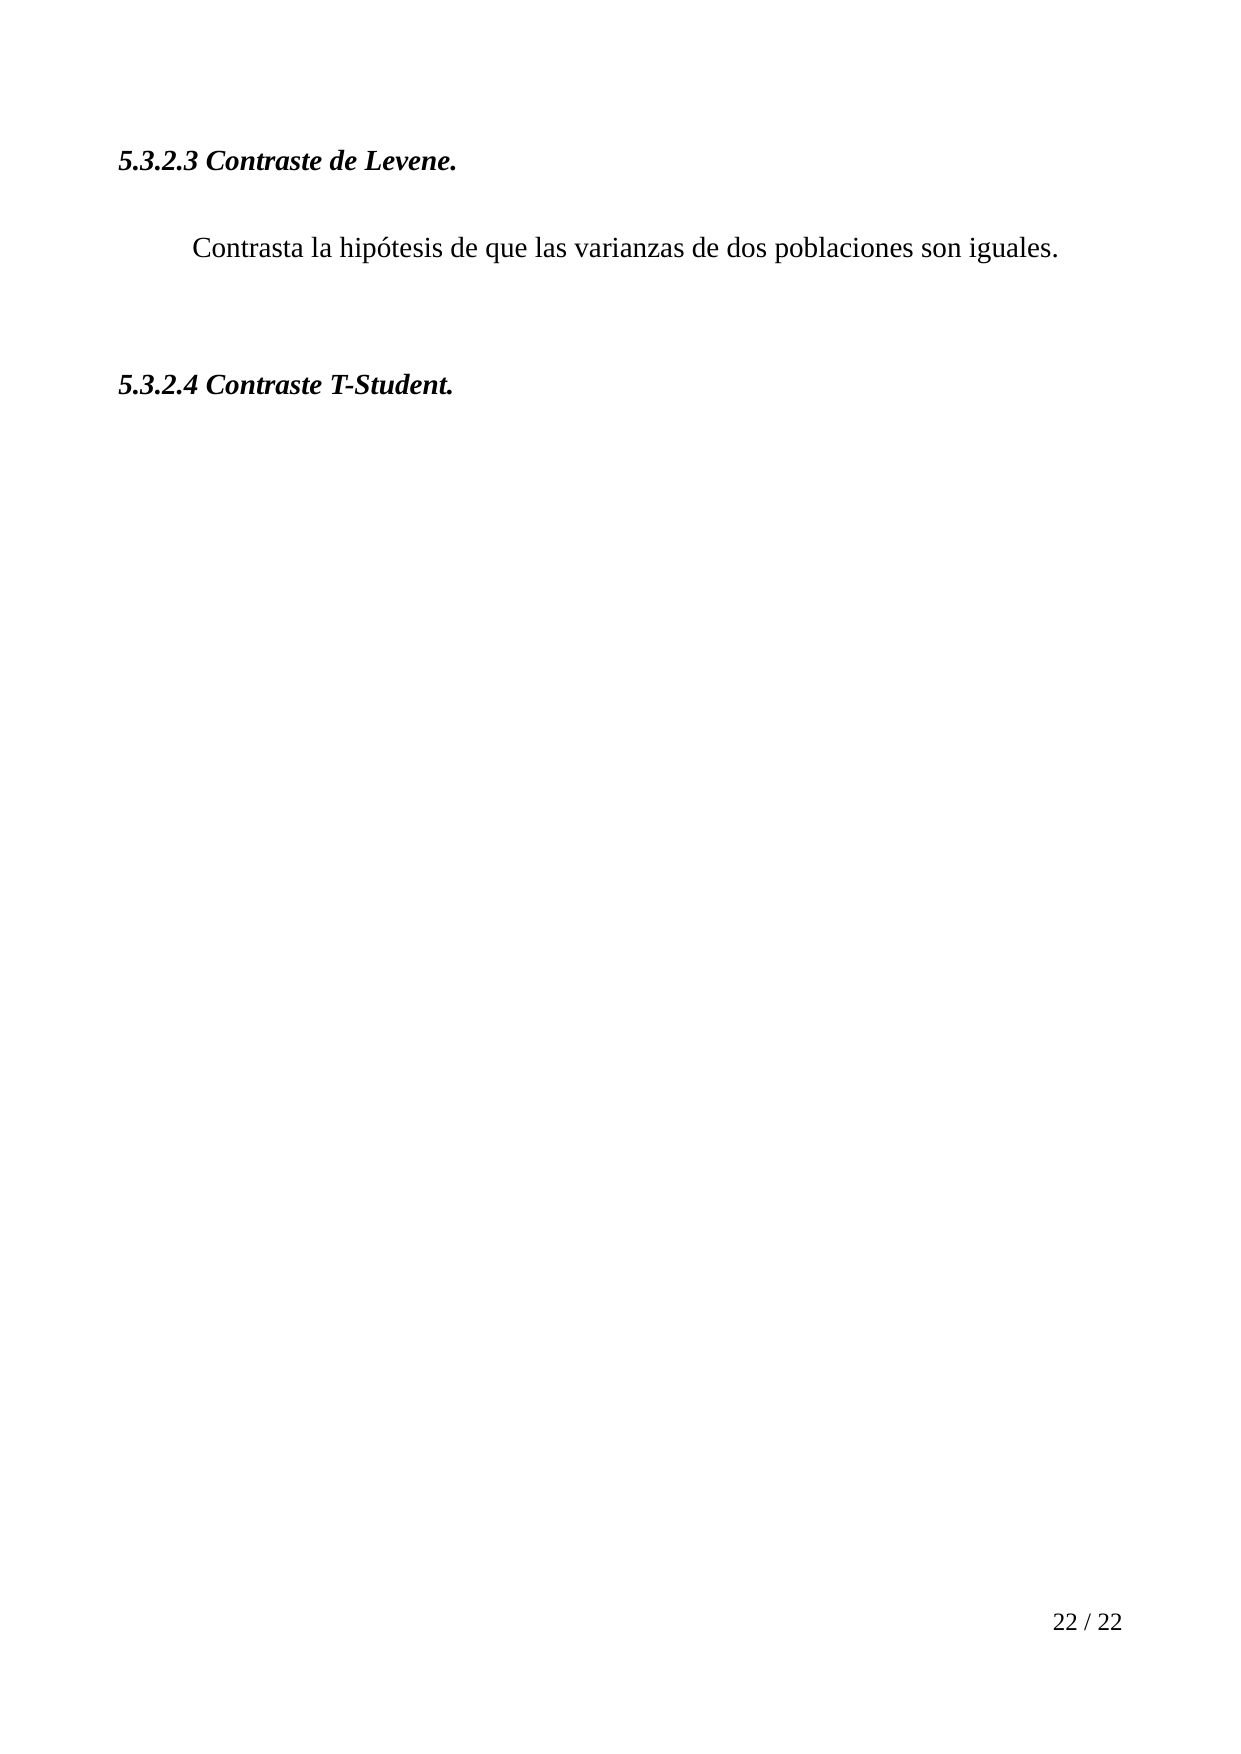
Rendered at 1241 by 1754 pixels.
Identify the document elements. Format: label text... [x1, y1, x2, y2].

subtitle 5.3.2.3 Contraste de Levene. [118, 143, 1122, 177]
text Contrasta la hipótesis de que las varianzas de dos poblaciones son iguales. [118, 230, 1122, 264]
subtitle 5.3.2.4 Contraste T-Student. [118, 367, 1122, 401]
